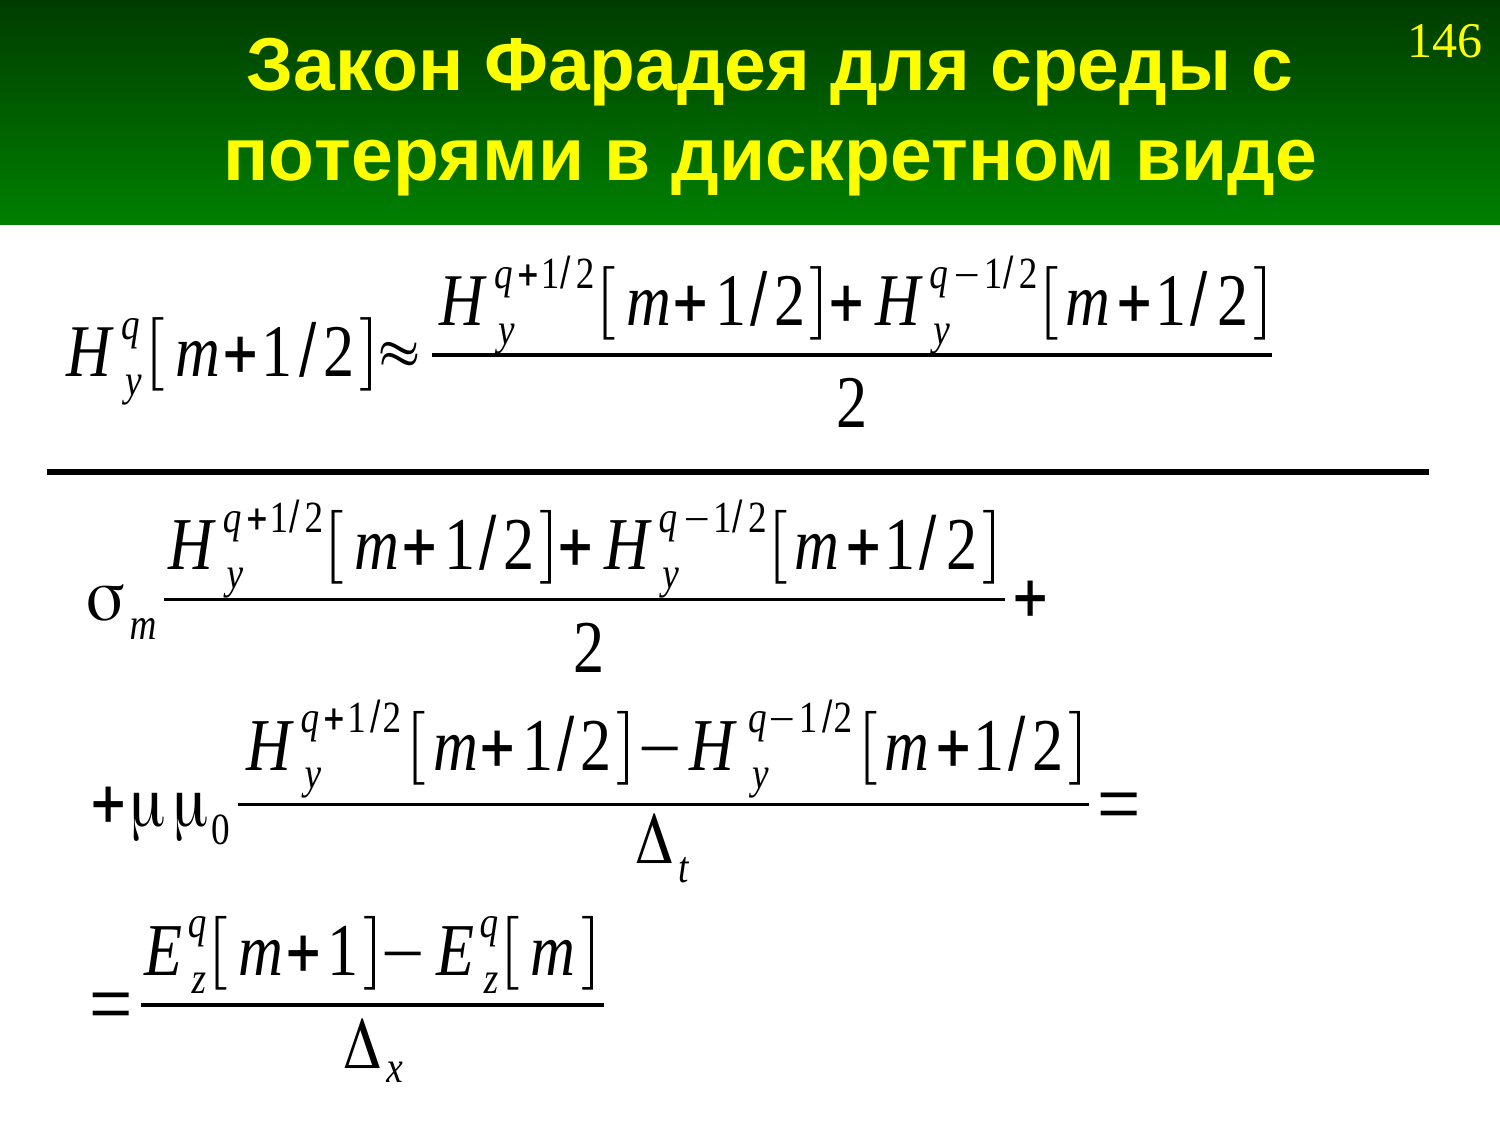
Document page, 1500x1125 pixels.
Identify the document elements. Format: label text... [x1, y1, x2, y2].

chart [71, 490, 1160, 1095]
chart [47, 246, 1289, 447]
title Закон Фарадея для среды с потерями в дискретном виде [100, 7, 1441, 204]
